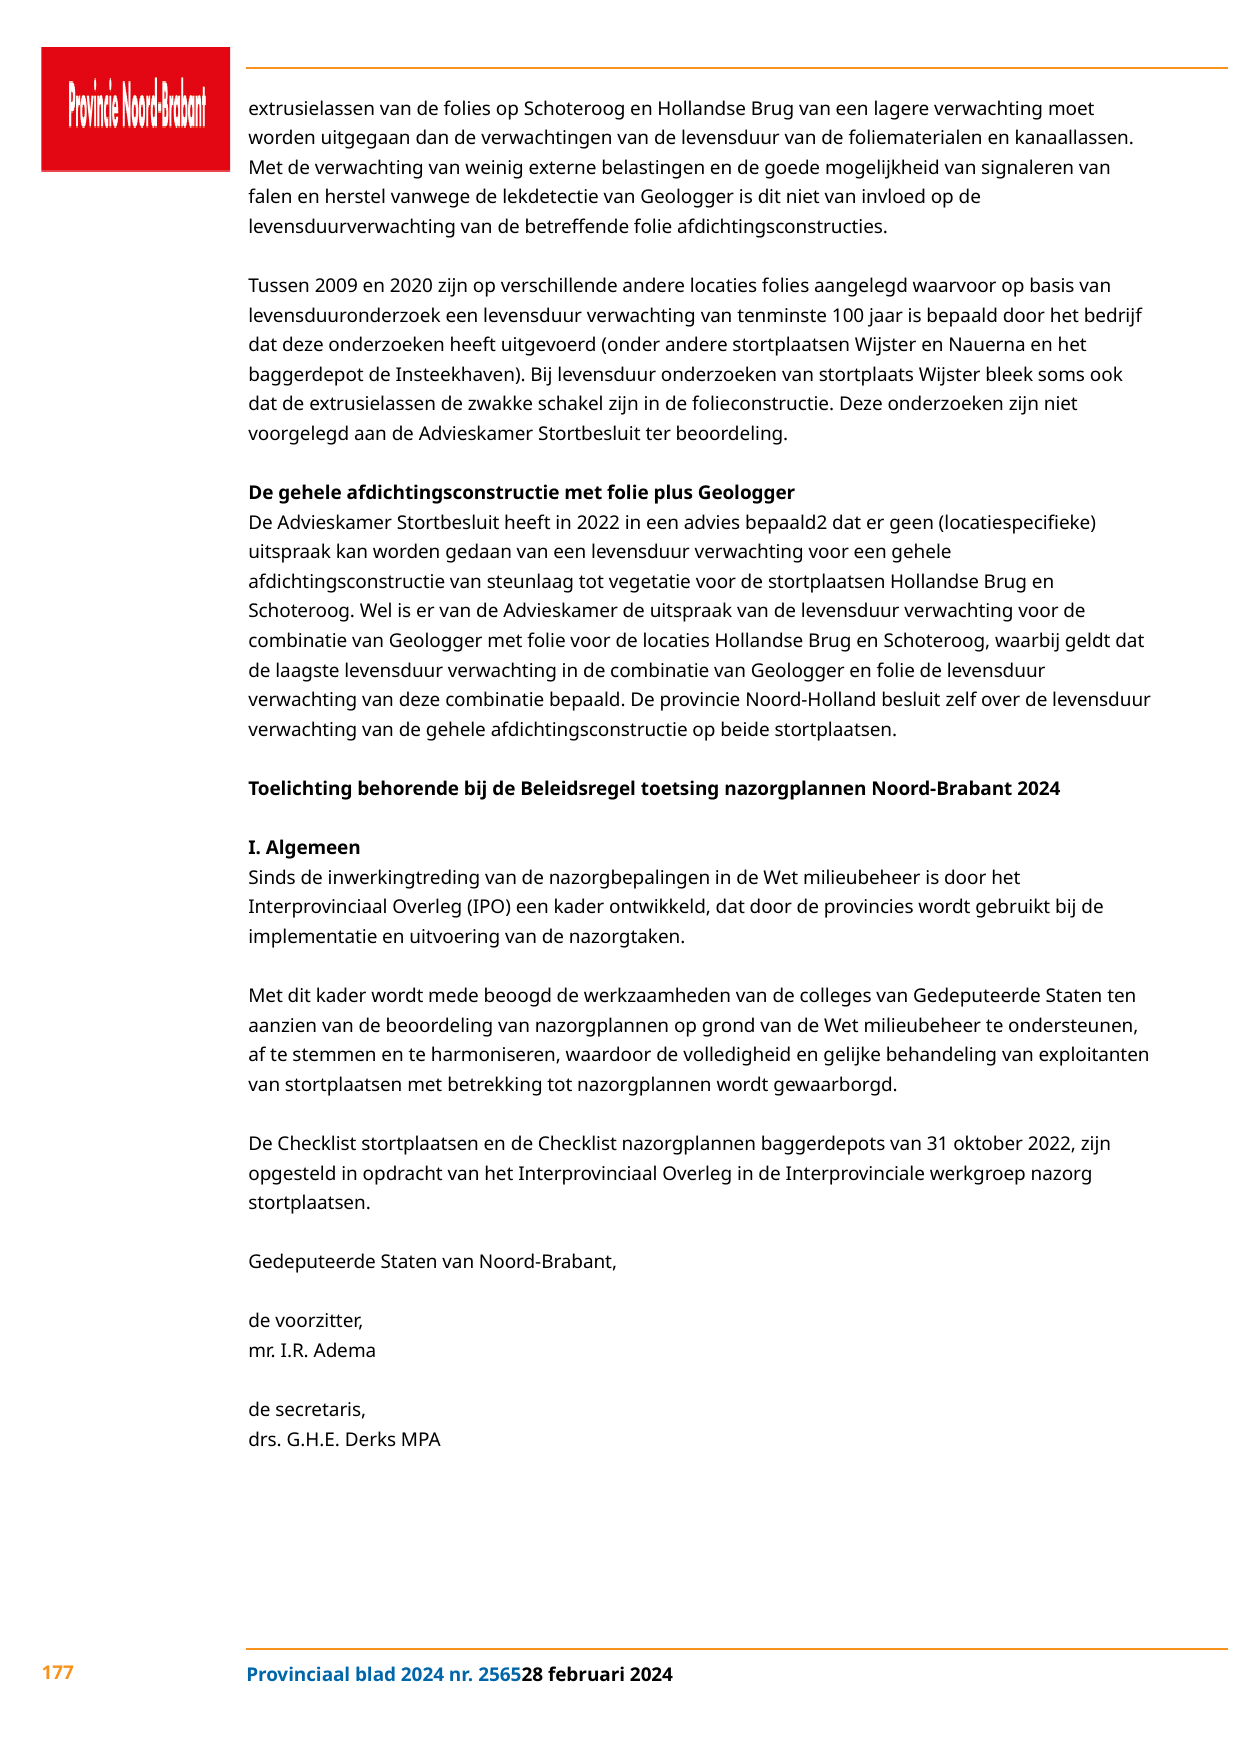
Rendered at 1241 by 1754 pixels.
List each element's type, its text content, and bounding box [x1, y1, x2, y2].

text de secretaris, [248, 1396, 1152, 1422]
text De gehele afdichtingsconstructie met folie plus Geologger [248, 479, 1152, 505]
text extrusielassen van de folies op Schoteroog en Hollandse Brug van een lagere verwachting moet worden uitgegaan dan de verwachtingen van de levensduur van de foliematerialen en kanaallassen. Met de verwachting van weinig externe belastingen en de goede mogelijkheid van signaleren van falen en herstel vanwege de lekdetectie van Geologger is dit niet van invloed op de levensduurverwachting van de betreffende folie afdichtingsconstructies. [248, 95, 1152, 239]
text drs. G.H.E. Derks MPA [248, 1426, 1152, 1452]
text Gedeputeerde Staten van Noord-Brabant, [248, 1248, 1152, 1274]
picture [41, 47, 231, 172]
text Tussen 2009 en 2020 zijn op verschillende andere locaties folies aangelegd waarvoor op basis van [248, 272, 1152, 298]
text levensduuronderzoek een levensduur verwachting van tenminste 100 jaar is bepaald door het bedrijf dat deze onderzoeken heeft uitgevoerd (onder andere stortplaatsen Wijster en Nauerna en het baggerdepot de Insteekhaven). Bij levensduur onderzoeken van stortplaats Wijster bleek soms ook dat de extrusielassen de zwakke schakel zijn in de folieconstructie. Deze onderzoeken zijn niet voorgelegd aan de Advieskamer Stortbesluit ter beoordeling. [248, 302, 1152, 446]
text De Checklist stortplaatsen en de Checklist nazorgplannen baggerdepots van 31 oktober 2022, zijn opgesteld in opdracht van het Interprovinciaal Overleg in de Interprovinciale werkgroep nazorg stortplaatsen. [248, 1130, 1152, 1215]
text Sinds de inwerkingtreding van de nazorgbepalingen in de Wet milieubeheer is door het Interprovinciaal Overleg (IPO) een kader ontwikkeld, dat door de provincies wordt gebruikt bij de implementatie en uitvoering van de nazorgtaken. [248, 864, 1152, 949]
text Met dit kader wordt mede beoogd de werkzaamheden van de colleges van Gedeputeerde Staten ten aanzien van de beoordeling van nazorgplannen op grond van de Wet milieubeheer te ondersteunen, af te stemmen en te harmoniseren, waardoor de volledigheid en gelijke behandeling van exploitanten van stortplaatsen met betrekking tot nazorgplannen wordt gewaarborgd. [248, 982, 1152, 1097]
text I. Algemeen [248, 834, 1152, 860]
text Toelichting behorende bij de Beleidsregel toetsing nazorgplannen Noord-Brabant 2024 [248, 775, 1152, 801]
text mr. I.R. Adema [248, 1337, 1152, 1363]
text De Advieskamer Stortbesluit heeft in 2022 in een advies bepaald2 dat er geen (locatiespecifieke) uitspraak kan worden gedaan van een levensduur verwachting voor een gehele afdichtingsconstructie van steunlaag tot vegetatie voor de stortplaatsen Hollandse Brug en Schoteroog. Wel is er van de Advieskamer de uitspraak van de levensduur verwachting voor de combinatie van Geologger met folie voor de locaties Hollandse Brug en Schoteroog, waarbij geldt dat de laagste levensduur verwachting in de combinatie van Geologger en folie de levensduur verwachting van deze combinatie bepaald. De provincie Noord-Holland besluit zelf over de levensduur verwachting van de gehele afdichtingsconstructie op beide stortplaatsen. [248, 509, 1152, 742]
text de voorzitter, [248, 1308, 1152, 1333]
